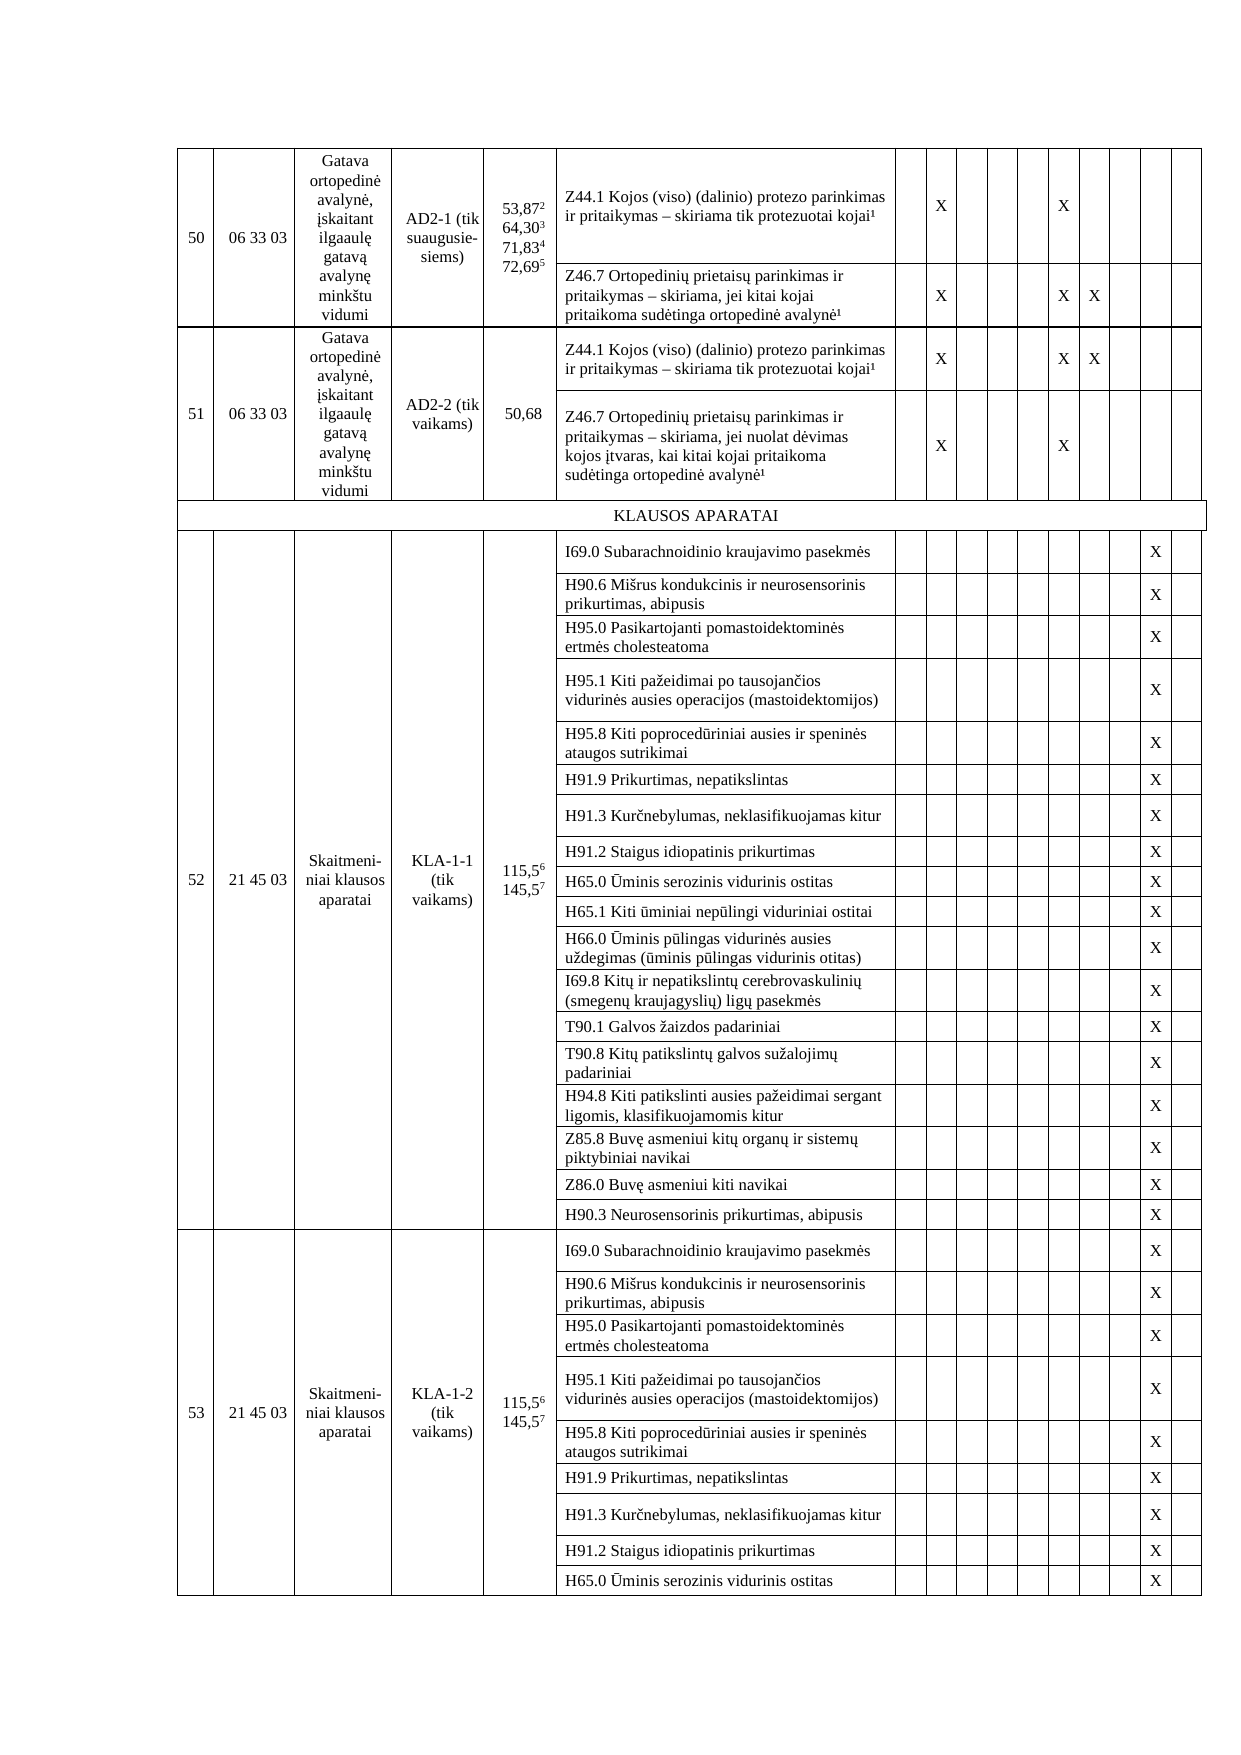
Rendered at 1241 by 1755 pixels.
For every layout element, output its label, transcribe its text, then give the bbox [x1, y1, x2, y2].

table_cell X [1049, 391, 1079, 500]
table_cell [1080, 1464, 1109, 1492]
table_cell [957, 1012, 987, 1041]
table_cell [1110, 1421, 1140, 1462]
table_cell [1172, 1357, 1201, 1420]
table_cell [957, 1566, 987, 1595]
table_cell [1172, 264, 1201, 326]
table_cell 06 33 03 [214, 149, 294, 326]
table_cell [1080, 722, 1109, 764]
table_cell [988, 1315, 1017, 1356]
table_cell [1202, 926, 1206, 969]
table_cell X [927, 391, 956, 500]
table_cell 115,56 145,57 [484, 1230, 556, 1595]
table_cell [1172, 1421, 1201, 1462]
table_cell [1049, 1536, 1079, 1565]
table_cell [896, 1085, 926, 1126]
table_cell [1172, 531, 1201, 572]
table_cell [988, 659, 1017, 721]
table_cell [1202, 1493, 1206, 1535]
table_cell I69.0 Subarachnoidinio kraujavimo pasekmės [557, 1230, 895, 1271]
table_cell 21 45 03 [214, 1230, 294, 1595]
table_cell [1202, 1084, 1206, 1126]
table_cell [1206, 573, 1211, 615]
table_cell [1018, 867, 1048, 896]
table_cell I69.0 Subarachnoidinio kraujavimo pasekmės [557, 531, 895, 572]
table_cell [988, 867, 1017, 896]
table_cell [1110, 391, 1140, 500]
table_cell Gatava ortopedinė avalynė, įskaitant ilgaaulę gatavą avalynę minkštu vidumi [295, 328, 391, 500]
table_cell [1080, 531, 1109, 572]
table_cell H95.8 Kiti poprocedūriniai ausies ir speninės ataugos sutrikimai [557, 1421, 895, 1462]
table_cell [927, 1127, 956, 1169]
table_cell [1080, 1085, 1109, 1126]
table_cell [1202, 721, 1206, 764]
table_cell H91.2 Staigus idiopatinis prikurtimas [557, 1536, 895, 1565]
table_cell [896, 722, 926, 764]
table_cell [927, 897, 956, 926]
table_cell [1049, 765, 1079, 794]
table_cell [1202, 1535, 1206, 1565]
table_cell [896, 1127, 926, 1169]
table_cell [988, 1464, 1017, 1492]
table_cell [1202, 573, 1206, 615]
table_cell [1018, 1315, 1048, 1356]
table_cell [1080, 837, 1109, 866]
table_cell [1110, 897, 1140, 926]
table_cell [1049, 1170, 1079, 1199]
table_cell H90.6 Mišrus kondukcinis ir neurosensorinis prikurtimas, abipusis [557, 574, 895, 615]
table_cell [1172, 1127, 1201, 1169]
table_cell Gatava ortopedinė avalynė, įskaitant ilgaaulę gatavą avalynę minkštu vidumi [295, 149, 391, 326]
table_cell [1080, 391, 1109, 500]
table_cell [988, 927, 1017, 969]
table_cell [1018, 795, 1048, 836]
table_cell [957, 574, 987, 615]
table_cell [988, 795, 1017, 836]
table_cell [1202, 326, 1206, 390]
table_cell X [1141, 574, 1171, 615]
table_cell [1080, 897, 1109, 926]
table_cell [927, 722, 956, 764]
table_cell [1049, 1357, 1079, 1420]
table_cell [1049, 1085, 1079, 1126]
table_cell [1018, 970, 1048, 1011]
table_cell [1110, 1200, 1140, 1229]
table_cell KLA-1-2 (tik vaikams) [392, 1230, 483, 1595]
table_cell [988, 1494, 1017, 1535]
table_cell [1206, 1041, 1211, 1084]
table_cell [1018, 328, 1048, 390]
table_cell [1206, 390, 1211, 500]
table_cell [1080, 1200, 1109, 1229]
table_cell 52 [178, 531, 213, 1229]
table_cell [896, 391, 926, 500]
table_cell [1110, 1464, 1140, 1492]
table_cell 53 [178, 1230, 213, 1595]
table_cell [957, 531, 987, 572]
table_cell [1110, 1566, 1140, 1595]
table_cell X [1141, 1230, 1171, 1271]
table_cell [957, 722, 987, 764]
table_cell [1049, 722, 1079, 764]
table_cell [1080, 1012, 1109, 1041]
table_cell [957, 616, 987, 657]
table_cell H95.0 Pasikartojanti pomastoidektominės ertmės cholesteatoma [557, 616, 895, 657]
table_cell [1080, 1170, 1109, 1199]
table_cell [1080, 1127, 1109, 1169]
table_cell [1206, 1169, 1211, 1199]
table_cell X [1141, 1315, 1171, 1356]
table_cell [927, 1566, 956, 1595]
table_cell H65.0 Ūminis serozinis vidurinis ostitas [557, 1566, 895, 1595]
table_cell H66.0 Ūminis pūlingas vidurinės ausies uždegimas (ūminis pūlingas vidurinis otitas) [557, 927, 895, 969]
table_cell [957, 927, 987, 969]
table_cell [896, 1012, 926, 1041]
table_cell H91.3 Kurčnebylumas, neklasifikuojamas kitur [557, 1494, 895, 1535]
table_cell [1049, 531, 1079, 572]
table_cell [988, 1566, 1017, 1595]
table_cell [1080, 1421, 1109, 1462]
table_cell Z85.8 Buvę asmeniui kitų organų ir sistemų piktybiniai navikai [557, 1127, 895, 1169]
table_cell [1172, 1272, 1201, 1314]
table_cell [1049, 1230, 1079, 1271]
table_cell [1202, 263, 1206, 326]
table_cell [927, 1170, 956, 1199]
table_cell X [1141, 1421, 1171, 1462]
table_cell [1018, 1012, 1048, 1041]
table_cell H95.0 Pasikartojanti pomastoidektominės ertmės cholesteatoma [557, 1315, 895, 1356]
table_cell [1018, 659, 1048, 721]
table_cell [1172, 616, 1201, 657]
table_cell [1206, 1011, 1211, 1041]
table_cell [1172, 1315, 1201, 1356]
table_cell H65.0 Ūminis serozinis vidurinis ostitas [557, 867, 895, 896]
table_cell [957, 659, 987, 721]
table_cell [1202, 615, 1206, 657]
table_cell X [1141, 927, 1171, 969]
table_cell [1049, 616, 1079, 657]
table_cell [988, 897, 1017, 926]
table_cell [1080, 970, 1109, 1011]
table_cell [1018, 897, 1048, 926]
table_cell H65.1 Kiti ūminiai nepūlingi viduriniai ostitai [557, 897, 895, 926]
table_cell [1206, 764, 1211, 794]
table_cell X [1141, 795, 1171, 836]
table_cell [1018, 1127, 1048, 1169]
table_cell [927, 867, 956, 896]
table_cell [896, 837, 926, 866]
table_cell [1206, 794, 1211, 836]
table_cell X [1049, 264, 1079, 326]
table_cell [1080, 1494, 1109, 1535]
table_cell H90.3 Neurosensorinis prikurtimas, abipusis [557, 1200, 895, 1229]
table_cell [1049, 897, 1079, 926]
table_cell Z46.7 Ortopedinių prietaisų parinkimas ir pritaikymas – skiriama, jei kitai kojai pritaikoma sudėtinga ortopedinė avalynė¹ [557, 264, 895, 326]
table_cell X [1141, 1566, 1171, 1595]
table_cell [1110, 1272, 1140, 1314]
table_cell [1202, 1314, 1206, 1356]
table_cell [896, 1200, 926, 1229]
table_cell [1018, 927, 1048, 969]
table_cell [1202, 896, 1206, 926]
table_cell [1206, 1314, 1211, 1356]
table_cell [1018, 574, 1048, 615]
table_cell [1141, 391, 1171, 500]
table_cell [1018, 149, 1048, 263]
table_cell [1172, 1536, 1201, 1565]
table_cell [957, 1421, 987, 1462]
table_cell [1049, 1012, 1079, 1041]
table_cell [988, 1536, 1017, 1565]
table_cell X [1141, 722, 1171, 764]
table_cell H91.2 Staigus idiopatinis prikurtimas [557, 837, 895, 866]
table_cell [1110, 1494, 1140, 1535]
table_cell [896, 616, 926, 657]
table_cell 50,68 [484, 328, 556, 500]
table_cell [1080, 795, 1109, 836]
table_cell [957, 1272, 987, 1314]
table_cell [1080, 1315, 1109, 1356]
table_cell [1206, 263, 1211, 326]
table_cell [1049, 837, 1079, 866]
table_cell [1018, 1272, 1048, 1314]
table_cell [1172, 574, 1201, 615]
table_cell [1172, 328, 1201, 390]
table_cell X [927, 264, 956, 326]
table_cell [1018, 531, 1048, 572]
table_cell [1202, 764, 1206, 794]
table_cell [957, 1536, 987, 1565]
table_cell [1110, 1085, 1140, 1126]
table_cell T90.1 Galvos žaizdos padariniai [557, 1012, 895, 1041]
table_cell [988, 1272, 1017, 1314]
table_cell [1110, 328, 1140, 390]
table_cell [1206, 1535, 1211, 1565]
table_cell [927, 659, 956, 721]
table_cell [988, 616, 1017, 657]
table_cell Skaitmeni- niai klausos aparatai [295, 1230, 391, 1595]
table_cell [1110, 531, 1140, 572]
table_cell [988, 1421, 1017, 1462]
table_cell [957, 1042, 987, 1084]
table_cell [1080, 1042, 1109, 1084]
table_cell X [1141, 616, 1171, 657]
table_cell [957, 328, 987, 390]
table_cell [1202, 1169, 1206, 1199]
table_cell [988, 391, 1017, 500]
table_cell [1202, 1041, 1206, 1084]
table_cell [1110, 1230, 1140, 1271]
table_cell [896, 1421, 926, 1462]
table_cell [927, 927, 956, 969]
table_cell [927, 1315, 956, 1356]
table_cell [1172, 1012, 1201, 1041]
table_cell T90.8 Kitų patikslintų galvos sužalojimų padariniai [557, 1042, 895, 1084]
table_cell [1202, 1565, 1206, 1595]
table_cell [1172, 1494, 1201, 1535]
table_cell [1110, 1536, 1140, 1565]
table_cell [1202, 1011, 1206, 1041]
table_cell [1110, 1127, 1140, 1169]
table_cell [1110, 837, 1140, 866]
table_cell [1206, 969, 1211, 1011]
table_cell X [1141, 1012, 1171, 1041]
table_cell [988, 1357, 1017, 1420]
table_cell Z46.7 Ortopedinių prietaisų parinkimas ir pritaikymas – skiriama, jei nuolat dėvimas kojos įtvaras, kai kitai kojai pritaikoma sudėtinga ortopedinė avalynė¹ [557, 391, 895, 500]
table_cell [1202, 1199, 1206, 1229]
table_cell [1172, 659, 1201, 721]
table_cell [957, 1200, 987, 1229]
table_cell [896, 897, 926, 926]
table_cell [988, 1170, 1017, 1199]
table_cell [1080, 765, 1109, 794]
table_cell [1172, 927, 1201, 969]
table_cell [1172, 1042, 1201, 1084]
table_cell [927, 1200, 956, 1229]
table_cell [1080, 867, 1109, 896]
table_cell [1206, 896, 1211, 926]
table_cell [988, 149, 1017, 263]
table_cell 51 [178, 328, 213, 500]
table_cell [957, 970, 987, 1011]
table_cell [896, 574, 926, 615]
table_cell [1018, 391, 1048, 500]
table_cell [927, 1357, 956, 1420]
table_cell X [1141, 659, 1171, 721]
table_cell [957, 1494, 987, 1535]
table_cell [988, 837, 1017, 866]
table_cell KLAUSOS APARATAI [178, 501, 1206, 530]
table_cell X [1141, 765, 1171, 794]
table_cell [1206, 1463, 1211, 1492]
table_cell X [1141, 837, 1171, 866]
table_cell H91.9 Prikurtimas, nepatikslintas [557, 765, 895, 794]
table_cell X [1141, 1200, 1171, 1229]
table_cell [1206, 836, 1211, 866]
table_cell [1206, 1356, 1211, 1420]
table_cell [988, 1012, 1017, 1041]
table_cell [927, 1421, 956, 1462]
table_cell [1206, 1271, 1211, 1314]
table_cell [896, 970, 926, 1011]
table_cell [1202, 148, 1206, 263]
table_cell AD2-1 (tik suaugusie-siems) [392, 149, 483, 326]
table_cell [1172, 1085, 1201, 1126]
table_cell [1172, 1464, 1201, 1492]
table_cell [1141, 328, 1171, 390]
table_cell [957, 765, 987, 794]
table_cell [1018, 1230, 1048, 1271]
table_cell [1202, 1463, 1206, 1492]
table_cell [1018, 1042, 1048, 1084]
table_cell X [1049, 149, 1079, 263]
table_cell [927, 1272, 956, 1314]
table_cell 50 [178, 149, 213, 326]
table_cell [1018, 1494, 1048, 1535]
table_cell [896, 1566, 926, 1595]
table_cell [896, 1170, 926, 1199]
table_cell [1172, 867, 1201, 896]
table_cell [957, 149, 987, 263]
table_cell [896, 1042, 926, 1084]
table_cell [1080, 149, 1109, 263]
table_cell [1018, 1200, 1048, 1229]
table_cell [1018, 765, 1048, 794]
table_cell [896, 795, 926, 836]
table_cell X [1141, 531, 1171, 572]
table_cell X [1141, 970, 1171, 1011]
table_cell [1110, 795, 1140, 836]
table_cell [1207, 500, 1211, 530]
table_cell H90.6 Mišrus kondukcinis ir neurosensorinis prikurtimas, abipusis [557, 1272, 895, 1314]
table_cell [896, 149, 926, 263]
table_cell [1172, 149, 1201, 263]
table_cell [1206, 1565, 1211, 1595]
table_cell AD2-2 (tik vaikams) [392, 328, 483, 500]
table_cell [1110, 927, 1140, 969]
table_cell H95.8 Kiti poprocedūriniai ausies ir speninės ataugos sutrikimai [557, 722, 895, 764]
table_cell [1172, 1170, 1201, 1199]
table_cell [1110, 149, 1140, 263]
table_cell [927, 1536, 956, 1565]
table_cell [896, 1272, 926, 1314]
table_cell [927, 970, 956, 1011]
table_cell [1172, 970, 1201, 1011]
table_cell [1206, 1420, 1211, 1462]
table_cell [988, 765, 1017, 794]
table_cell [1206, 658, 1211, 721]
table_cell X [927, 149, 956, 263]
table_cell [1080, 1230, 1109, 1271]
table_cell [1110, 264, 1140, 326]
table_cell [896, 765, 926, 794]
table_cell [1172, 1566, 1201, 1595]
table_cell H95.1 Kiti pažeidimai po tausojančios vidurinės ausies operacijos (mastoidektomijos) [557, 659, 895, 721]
table_cell [1049, 659, 1079, 721]
table_cell [927, 574, 956, 615]
table_cell [1049, 1272, 1079, 1314]
table_cell [1202, 1229, 1206, 1271]
table_cell [927, 1012, 956, 1041]
table_cell H94.8 Kiti patikslinti ausies pažeidimai sergant ligomis, klasifikuojamomis kitur [557, 1085, 895, 1126]
table_cell [957, 391, 987, 500]
table_cell [1206, 1493, 1211, 1535]
table_cell [988, 970, 1017, 1011]
table_cell [1141, 149, 1171, 263]
table_cell [1018, 616, 1048, 657]
table_cell X [1141, 1170, 1171, 1199]
table_cell [1202, 531, 1206, 572]
table_cell [1172, 795, 1201, 836]
table_cell [1018, 1085, 1048, 1126]
table_cell I69.8 Kitų ir nepatikslintų cerebrovaskulinių (smegenų kraujagyslių) ligų pasekmės [557, 970, 895, 1011]
table_cell [957, 264, 987, 326]
table_cell [957, 837, 987, 866]
table_cell X [1141, 1042, 1171, 1084]
table_cell [1018, 1566, 1048, 1595]
table_cell [988, 1085, 1017, 1126]
table_cell [927, 1230, 956, 1271]
table_cell X [1141, 1085, 1171, 1126]
table_cell [927, 1085, 956, 1126]
table_cell [896, 1494, 926, 1535]
table_cell [1110, 574, 1140, 615]
table_cell [1049, 1127, 1079, 1169]
table_cell [1018, 1536, 1048, 1565]
table_cell H95.1 Kiti pažeidimai po tausojančios vidurinės ausies operacijos (mastoidektomijos) [557, 1357, 895, 1420]
table_cell [1141, 264, 1171, 326]
table_cell 21 45 03 [214, 531, 294, 1229]
table_cell X [1080, 264, 1109, 326]
table_cell [1080, 1536, 1109, 1565]
table_cell [1110, 659, 1140, 721]
table_cell [1018, 1464, 1048, 1492]
table_cell Z86.0 Buvę asmeniui kiti navikai [557, 1170, 895, 1199]
table_cell [1202, 658, 1206, 721]
table_cell [1110, 1170, 1140, 1199]
table_cell [1049, 1200, 1079, 1229]
table_cell [1202, 836, 1206, 866]
table_cell X [1141, 1464, 1171, 1492]
table_cell [1172, 1230, 1201, 1271]
table_cell H91.3 Kurčnebylumas, neklasifikuojamas kitur [557, 795, 895, 836]
table_cell [1202, 390, 1206, 500]
table_cell [927, 1042, 956, 1084]
table_cell [1018, 1357, 1048, 1420]
table_cell X [1049, 328, 1079, 390]
table_cell [988, 1230, 1017, 1271]
table_cell [1202, 1271, 1206, 1314]
table_cell [896, 1536, 926, 1565]
table_cell [988, 1200, 1017, 1229]
table_cell [1172, 1200, 1201, 1229]
table_cell [927, 1494, 956, 1535]
table_cell [1202, 1420, 1206, 1462]
table_cell [896, 1357, 926, 1420]
table_cell [927, 795, 956, 836]
table_cell [957, 1085, 987, 1126]
table_cell Z44.1 Kojos (viso) (dalinio) protezo parinkimas ir pritaikymas – skiriama tik protezuotai kojai¹ [557, 149, 895, 263]
table_cell [1049, 1421, 1079, 1462]
table_cell [927, 616, 956, 657]
table_cell [1049, 795, 1079, 836]
table_cell X [1141, 1127, 1171, 1169]
table_cell [1206, 926, 1211, 969]
table_cell [1172, 722, 1201, 764]
table_cell [1206, 1084, 1211, 1126]
table_cell [1206, 1199, 1211, 1229]
table_cell [1018, 722, 1048, 764]
table_cell X [1141, 867, 1171, 896]
table_cell [988, 1127, 1017, 1169]
table_cell [1206, 148, 1211, 263]
table_cell [1206, 1126, 1211, 1169]
table_cell [1202, 1126, 1206, 1169]
table_cell 115,56 145,57 [484, 531, 556, 1229]
table_cell [1110, 867, 1140, 896]
table_cell [1202, 969, 1206, 1011]
table_cell [957, 867, 987, 896]
table_cell X [1141, 897, 1171, 926]
table_cell [896, 927, 926, 969]
table_cell [957, 1315, 987, 1356]
table_cell [1049, 574, 1079, 615]
table_cell [957, 1170, 987, 1199]
table_cell 06 33 03 [214, 328, 294, 500]
table_cell X [1141, 1536, 1171, 1565]
table_cell [1110, 1357, 1140, 1420]
table_cell [1172, 391, 1201, 500]
table_cell X [1141, 1357, 1171, 1420]
table_cell [1110, 616, 1140, 657]
table_cell [1080, 574, 1109, 615]
table_cell Skaitmeni- niai klausos aparatai [295, 531, 391, 1229]
table_cell [896, 1315, 926, 1356]
table_cell [1049, 970, 1079, 1011]
table_cell [927, 765, 956, 794]
table_cell [1080, 1357, 1109, 1420]
table_cell [1110, 1315, 1140, 1356]
table_cell 53,872 64,303 71,834 72,695 [484, 149, 556, 326]
table_cell [1049, 867, 1079, 896]
table_cell [988, 574, 1017, 615]
table_cell [1049, 1494, 1079, 1535]
table_cell [1206, 1229, 1211, 1271]
table_cell [1110, 1012, 1140, 1041]
table_cell [1110, 765, 1140, 794]
table_cell X [1141, 1272, 1171, 1314]
table_cell [957, 1464, 987, 1492]
table_cell [896, 531, 926, 572]
table_cell [1202, 866, 1206, 896]
table_cell [1172, 897, 1201, 926]
table_cell [1172, 837, 1201, 866]
table_cell [1049, 1464, 1079, 1492]
table_cell [1110, 722, 1140, 764]
table_cell [988, 328, 1017, 390]
table_cell [1110, 970, 1140, 1011]
table_cell [927, 837, 956, 866]
table_cell [896, 867, 926, 896]
table_cell [1110, 1042, 1140, 1084]
table_cell [1049, 1042, 1079, 1084]
table_cell [1206, 866, 1211, 896]
table_cell [988, 264, 1017, 326]
table_cell [957, 1357, 987, 1420]
table_cell [896, 1464, 926, 1492]
table_cell [988, 531, 1017, 572]
table_cell [1049, 1315, 1079, 1356]
table_cell [988, 722, 1017, 764]
table_cell [1080, 927, 1109, 969]
table_cell [1018, 1421, 1048, 1462]
table_cell [896, 1230, 926, 1271]
table_cell [1206, 326, 1211, 390]
table_cell X [1080, 328, 1109, 390]
table_cell [1018, 264, 1048, 326]
table_cell [1172, 765, 1201, 794]
table_cell [1018, 837, 1048, 866]
table_cell [1049, 1566, 1079, 1595]
table_cell [1202, 1356, 1206, 1420]
table_cell [1206, 530, 1211, 572]
table_cell KLA-1-1 (tik vaikams) [392, 531, 483, 1229]
table_cell [1080, 616, 1109, 657]
table_cell Z44.1 Kojos (viso) (dalinio) protezo parinkimas ir pritaikymas – skiriama tik protezuotai kojai¹ [557, 328, 895, 390]
table_cell [1080, 1566, 1109, 1595]
table_cell [1018, 1170, 1048, 1199]
table_cell [1202, 794, 1206, 836]
table_cell X [1141, 1494, 1171, 1535]
table_cell [1049, 927, 1079, 969]
table_cell [988, 1042, 1017, 1084]
table_cell [1206, 721, 1211, 764]
table_cell [896, 264, 926, 326]
table_cell [1080, 659, 1109, 721]
table_cell H91.9 Prikurtimas, nepatikslintas [557, 1464, 895, 1492]
table_cell [927, 531, 956, 572]
table_cell [1080, 1272, 1109, 1314]
table_cell [927, 1464, 956, 1492]
table_cell [896, 328, 926, 390]
table_cell X [927, 328, 956, 390]
table_cell [896, 659, 926, 721]
table_cell [957, 795, 987, 836]
table_cell [957, 1127, 987, 1169]
table_cell [957, 1230, 987, 1271]
table_cell [1206, 615, 1211, 657]
table_cell [957, 897, 987, 926]
